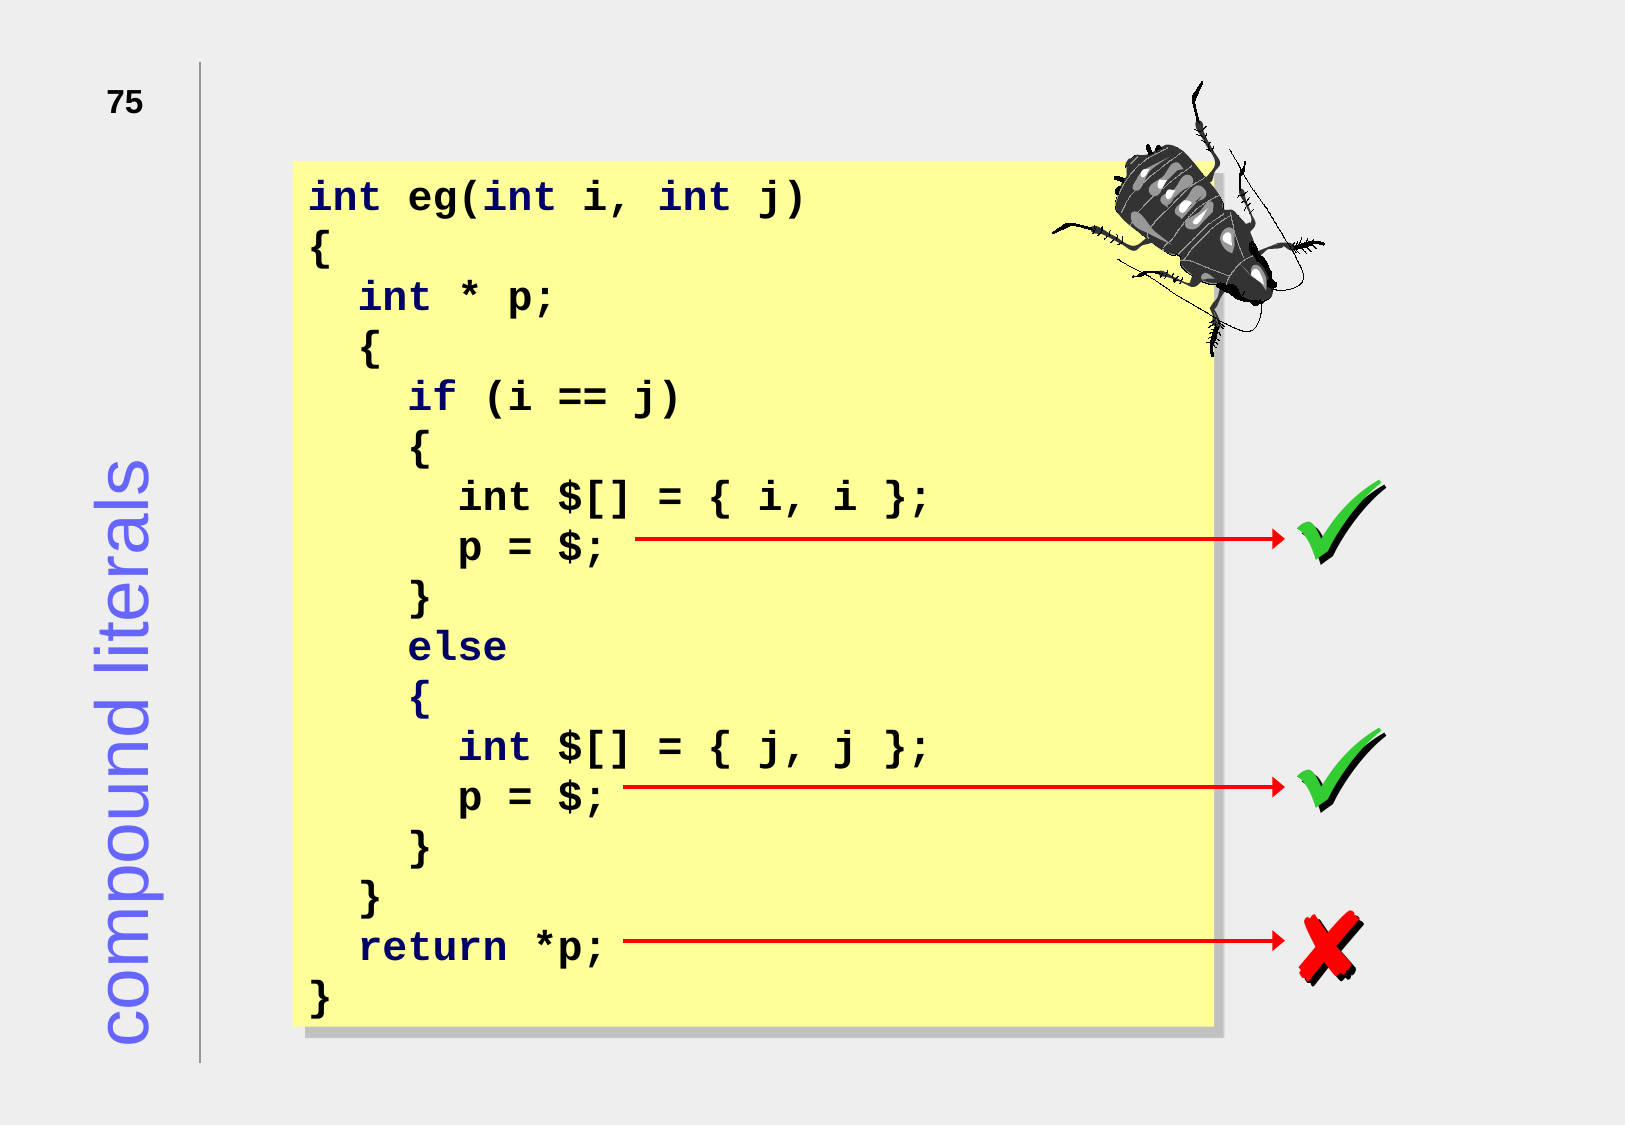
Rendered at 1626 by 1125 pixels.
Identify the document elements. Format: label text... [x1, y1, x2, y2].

text_box [1057, 224, 1075, 231]
text_box [1085, 225, 1101, 234]
text_box [1238, 188, 1245, 195]
text_box int eg(int i, int j) { int * p; { if (i == j) { int $[] = { i, i }; p = $; } else { int $[] = { j, j }; p = $; } } return *p; } [292, 160, 1215, 1027]
text_box  [1273, 858, 1476, 1024]
text_box  [1273, 444, 1463, 609]
text_box [1101, 229, 1122, 243]
text_box  [1273, 692, 1463, 857]
text_box [1115, 116, 1323, 356]
title compound literals [50, 187, 188, 1063]
text_box [1158, 270, 1176, 280]
text_box [1193, 87, 1200, 107]
